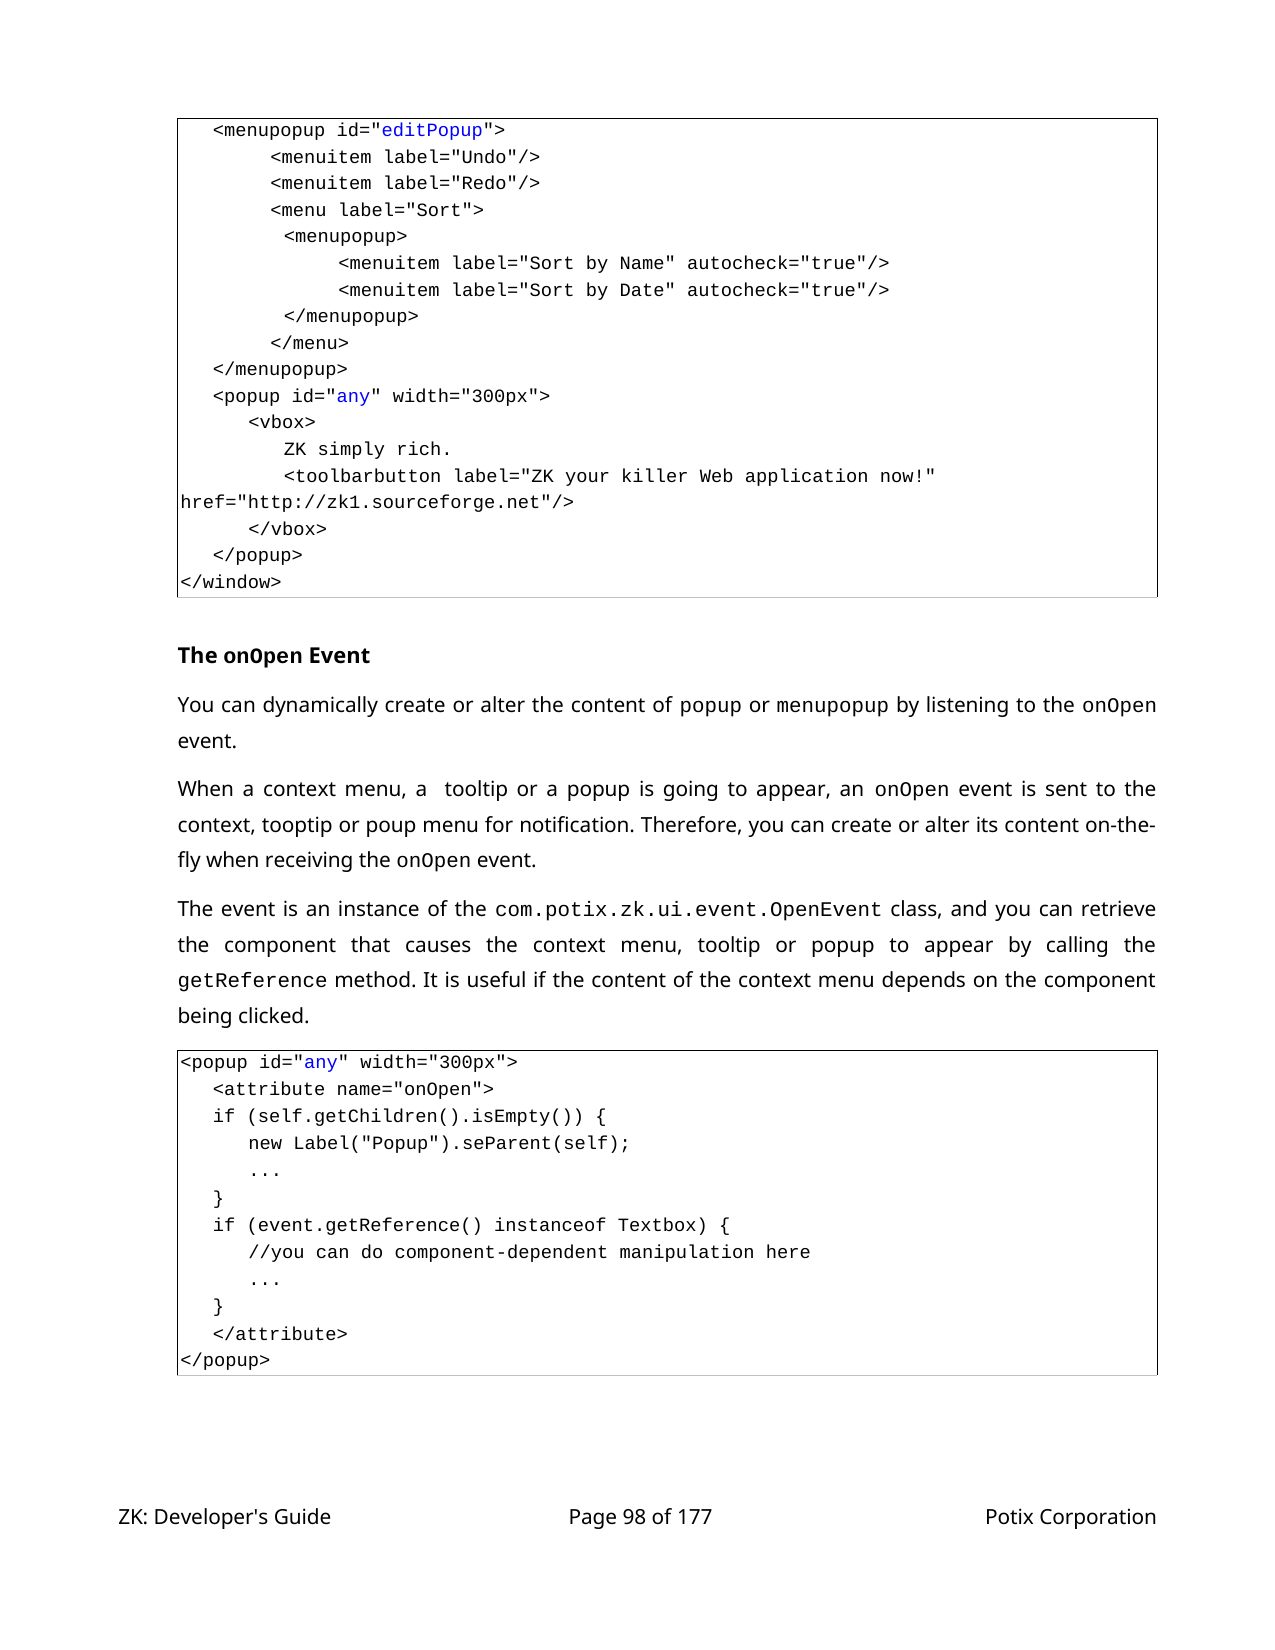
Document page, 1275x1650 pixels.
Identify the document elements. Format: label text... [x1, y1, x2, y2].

text <attribute name="onOpen"> [178, 1077, 1157, 1101]
text When a context menu, a tooltip or a popup is going to appear, an onOpen event is sent to the context, tooptip or poup menu for notification. Therefore, you can create or alter its content on-the-fly when receiving the onOpen event. [177, 774, 1157, 874]
text ... [178, 1267, 1157, 1291]
text //you can do component-dependent manipulation here [178, 1240, 1157, 1264]
text } [178, 1186, 1157, 1210]
subtitle The onOpen Event [177, 639, 1157, 669]
text <menupopup id="editPopup"> <menuitem label="Undo"/> <menuitem label="Redo"/> <menu label="Sort"> <menupopup> <menuitem label="Sort by Name" autocheck="true"/> <menuitem label="Sort by Date" autocheck="true"/> </menupopup> </menu> </menupopup> <popup id="any" width="300px"> <vbox> ZK simply rich. <toolbarbutton label="ZK your killer Web application now!" href="http://zk1.sourceforge.net"/> </vbox> </popup> </window> [178, 119, 1157, 597]
text if (self.getChildren().isEmpty()) { [178, 1104, 1157, 1128]
text if (event.getReference() instanceof Textbox) { [178, 1213, 1157, 1237]
text ... [178, 1158, 1157, 1183]
text } [178, 1294, 1157, 1318]
text The event is an instance of the com.potix.zk.ui.event.OpenEvent class, and you can retrieve the component that causes the context menu, tooltip or popup to appear by calling the getReference method. It is useful if the content of the context menu depends on the component being clicked. [177, 894, 1157, 1029]
text <popup id="any" width="300px"> [178, 1051, 1157, 1074]
text </attribute> </popup> [178, 1321, 1157, 1375]
text You can dynamically create or alter the content of popup or menupopup by listening to the onOpen event. [177, 690, 1157, 754]
text new Label("Popup").seParent(self); [178, 1131, 1157, 1155]
